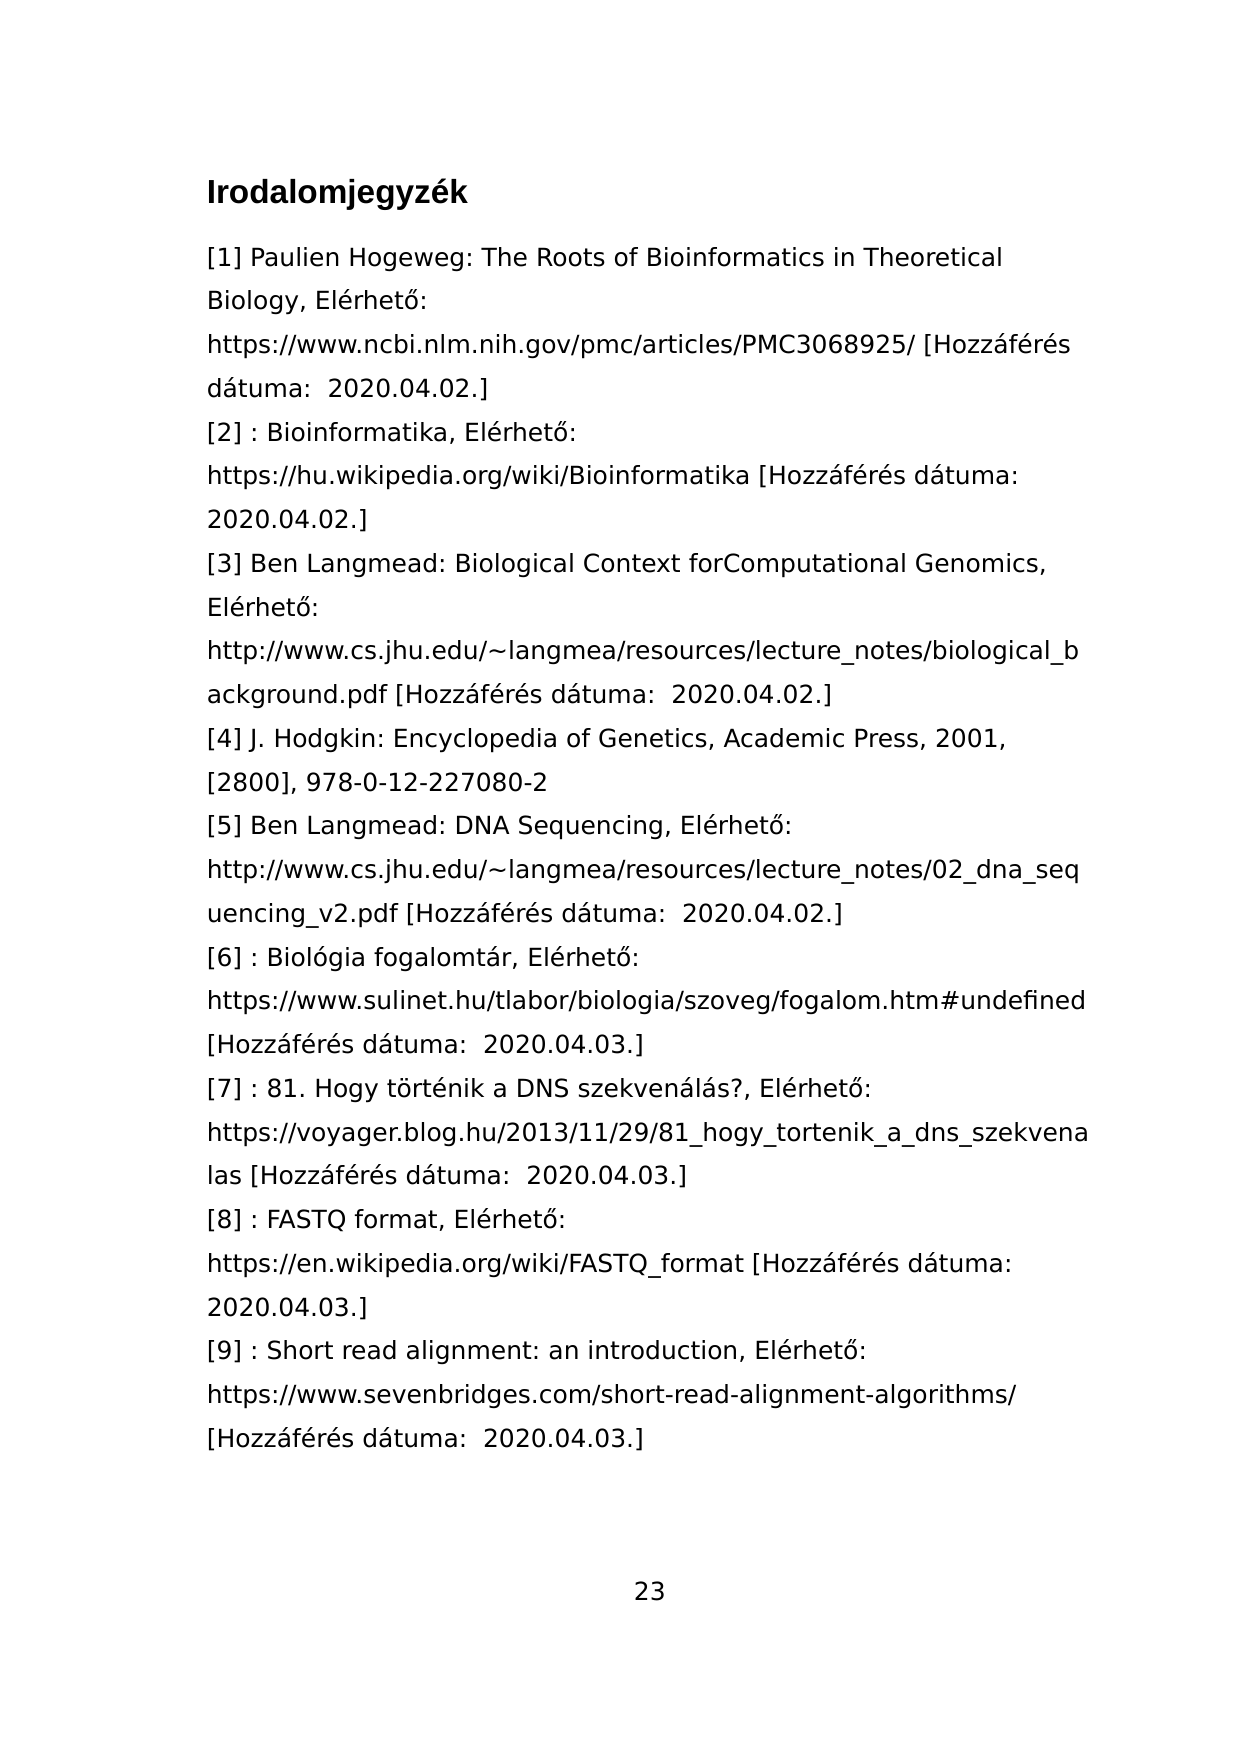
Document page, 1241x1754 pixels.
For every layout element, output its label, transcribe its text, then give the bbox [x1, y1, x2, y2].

text [6] : Biológia fogalomtár, Elérhető: https://www.sulinet.hu/tlabor/biologia/szoveg/fogalom.htm#undefined [Hozzáférés dátuma: 2020.04.03.] [207, 943, 1093, 1059]
text [9] : Short read alignment: an introduction, Elérhető: https://www.sevenbridges.com/short-read-alignment-algorithms/ [Hozzáférés dátuma: 2020.04.03.] [207, 1336, 1093, 1453]
subtitle Irodalomjegyzék [207, 173, 1093, 211]
text [2] : Bioinformatika, Elérhető: https://hu.wikipedia.org/wiki/Bioinformatika [Hozzáférés dátuma: 2020.04.02.] [207, 418, 1093, 534]
text [1] Paulien Hogeweg: The Roots of Bioinformatics in Theoretical Biology, Elérhető: https://www.ncbi.nlm.nih.gov/pmc/articles/PMC3068925/ [Hozzáférés dátuma: 2020.04.02.] [207, 243, 1093, 403]
text [4] J. Hodgkin: Encyclopedia of Genetics, Academic Press, 2001, [2800], 978-0-12-227080-2 [207, 724, 1093, 797]
text [7] : 81. Hogy történik a DNS szekvenálás?, Elérhető: https://voyager.blog.hu/2013/11/29/81_hogy_tortenik_a_dns_szekvenalas [Hozzáférés dátuma: 2020.04.03.] [207, 1074, 1093, 1191]
text [3] Ben Langmead: Biological Context forComputational Genomics, Elérhető: http://www.cs.jhu.edu/~langmea/resources/lecture_notes/biological_background.pdf [Hozzáférés dátuma: 2020.04.02.] [207, 549, 1093, 709]
text [8] : FASTQ format, Elérhető: https://en.wikipedia.org/wiki/FASTQ_format [Hozzáférés dátuma: 2020.04.03.] [207, 1205, 1093, 1322]
text [5] Ben Langmead: DNA Sequencing, Elérhető: http://www.cs.jhu.edu/~langmea/resources/lecture_notes/02_dna_sequencing_v2.pdf [Hozzáférés dátuma: 2020.04.02.] [207, 811, 1093, 928]
